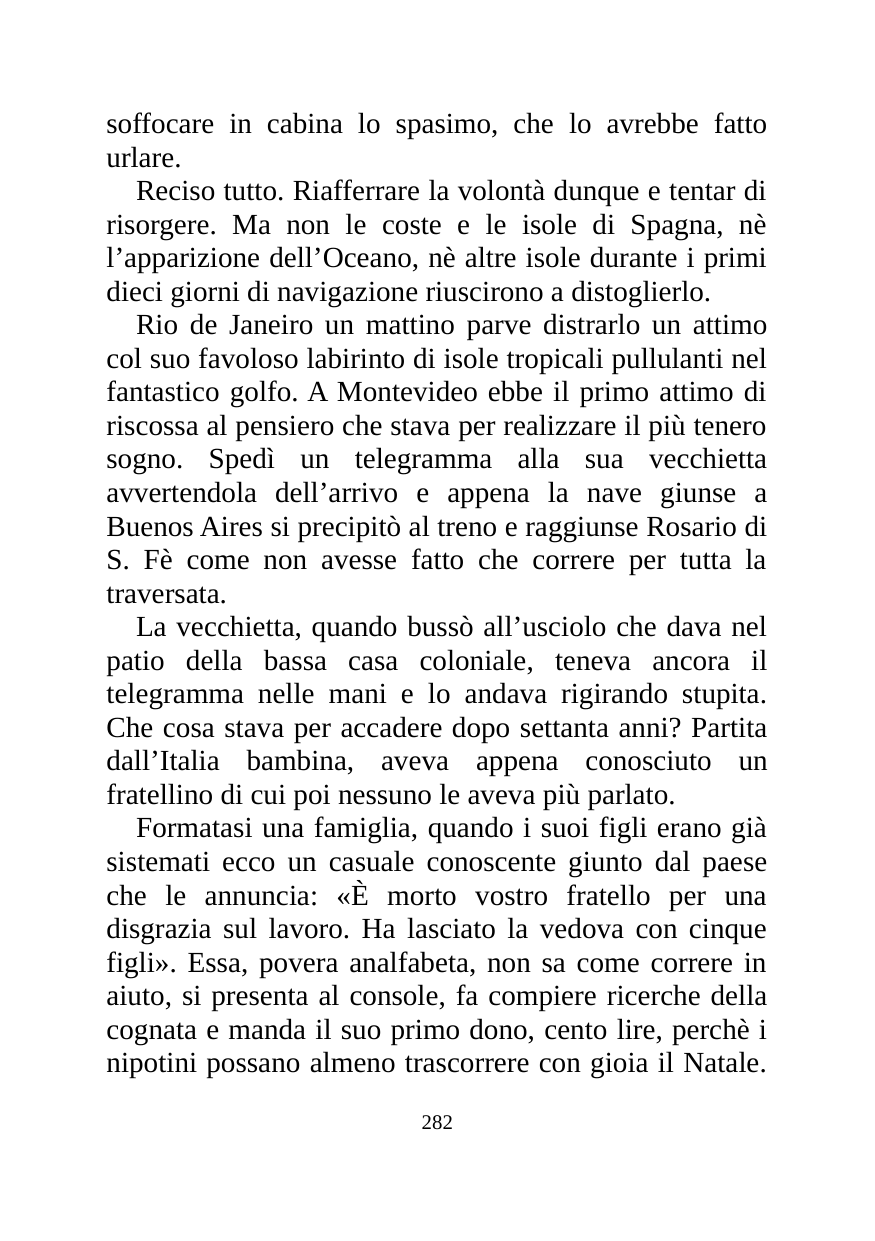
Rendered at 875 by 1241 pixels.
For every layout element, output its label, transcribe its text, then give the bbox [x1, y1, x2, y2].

text Reciso tutto. Riafferrare la volontà dunque e tentar di risorgere. Ma non le coste e le isole di Spagna, nè l’apparizione dell’Oceano, nè altre isole durante i primi dieci giorni di navigazione riuscirono a distoglierlo. [106, 173, 768, 307]
text La vecchietta, quando bussò all’usciolo che dava nel patio della bassa casa coloniale, teneva ancora il telegramma nelle mani e lo andava rigirando stupita. Che cosa stava per accadere dopo settanta anni? Partita dall’Italia bambina, aveva appena conosciuto un fratellino di cui poi nessuno le aveva più parlato. [106, 609, 768, 811]
text Rio de Janeiro un mattino parve distrarlo un attimo col suo favoloso labirinto di isole tropicali pullulanti nel fantastico golfo. A Montevideo ebbe il primo attimo di riscossa al pensiero che stava per realizzare il più tenero sogno. Spedì un telegramma alla sua vecchietta avvertendola dell’arrivo e appena la nave giunse a Buenos Aires si precipitò al treno e raggiunse Rosario di S. Fè come non avesse fatto che correre per tutta la traversata. [106, 307, 768, 609]
text soffocare in cabina lo spasimo, che lo avrebbe fatto urlare. [106, 106, 768, 173]
text Formatasi una famiglia, quando i suoi figli erano già sistemati ecco un casuale conoscente giunto dal paese che le annuncia: «È morto vostro fratello per una disgrazia sul lavoro. Ha lasciato la vedova con cinque figli». Essa, povera analfabeta, non sa come correre in aiuto, si presenta al console, fa compiere ricerche della cognata e manda il suo primo dono, cento lire, perchè i nipotini possano almeno trascorrere con gioia il Natale. [106, 811, 768, 1079]
